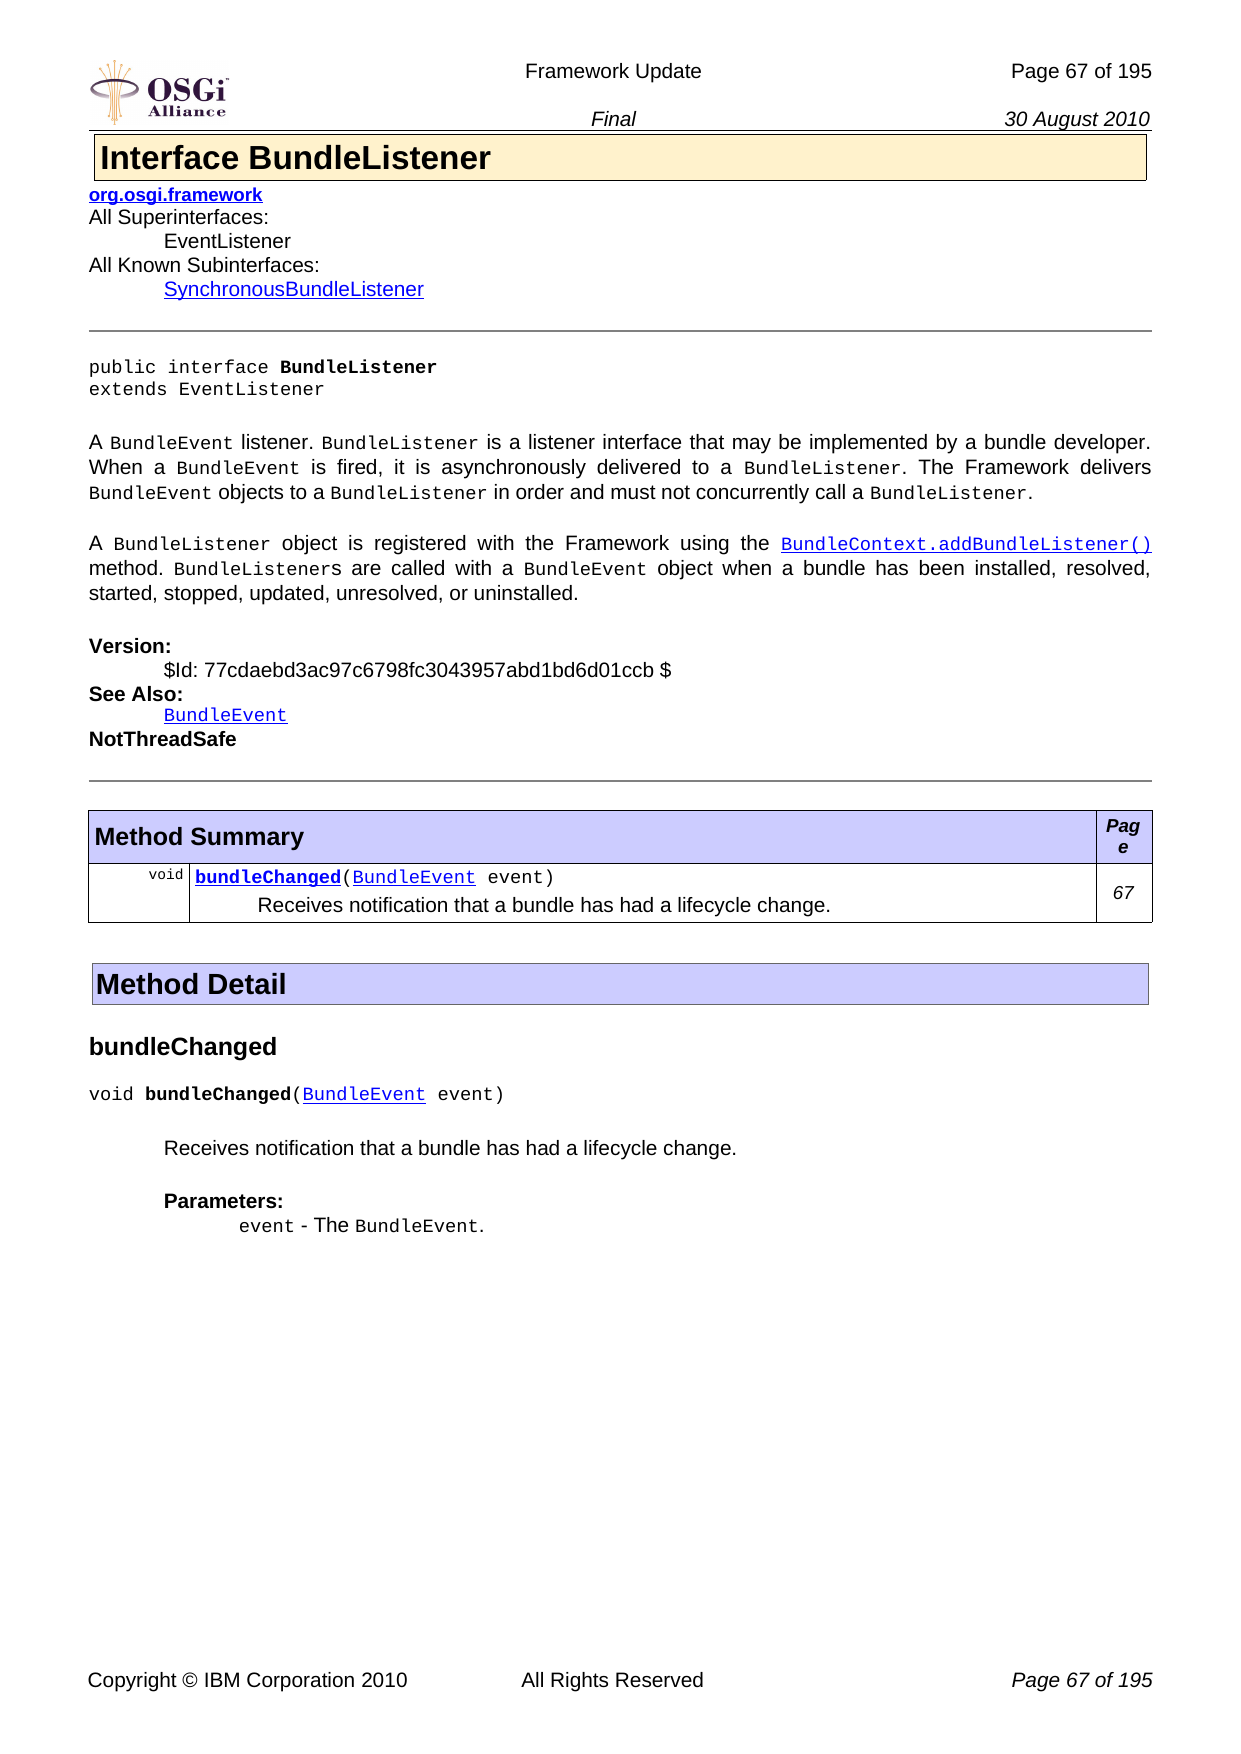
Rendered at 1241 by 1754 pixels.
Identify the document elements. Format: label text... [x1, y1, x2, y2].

subtitle All Known Subinterfaces: [88, 253, 1152, 277]
text Version: [88, 634, 1152, 658]
subtitle All Superinterfaces: [88, 205, 1152, 229]
text $Id: 77cdaebd3ac97c6798fc3043957abd1bd6d01ccb $ [163, 658, 1152, 682]
text extends EventListener [88, 379, 1152, 401]
picture [90, 60, 230, 125]
text SynchronousBundleListener [163, 277, 1152, 301]
text See Also: [88, 682, 1152, 706]
table_cell 63 [1097, 864, 1152, 922]
text A BundleListener object is registered with the Framework using the BundleContext.addBundleListener() method. BundleListeners are called with a BundleEvent object when a bundle has been installed, resolved, started, stopped, updated, unresolved, or uninstalled. [88, 530, 1152, 605]
text org.osgi.framework [88, 183, 1152, 205]
table_cell bundleChanged(BundleEvent event) Receives notification that a bundle has had a lifecycle change. [190, 864, 1096, 922]
table_cell void [89, 864, 189, 922]
text void bundleChanged(BundleEvent event) [88, 1085, 1152, 1106]
subtitle Interface BundleListener [95, 135, 1146, 180]
text Parameters: [163, 1189, 1152, 1213]
subtitle bundleChanged [88, 1032, 1152, 1061]
table_header Method Summary [89, 811, 1096, 863]
table_header Page [1097, 811, 1152, 863]
subtitle Method Detail [93, 964, 1148, 1004]
text public interface BundleListener [88, 358, 1152, 379]
text EventListener [163, 229, 1152, 253]
text event - The BundleEvent. [238, 1213, 1152, 1238]
text BundleEvent [163, 706, 1152, 727]
text NotThreadSafe [88, 727, 1152, 751]
text Receives notification that a bundle has had a lifecycle change. [163, 1136, 1152, 1159]
text A BundleEvent listener. BundleListener is a listener interface that may be implemented by a bundle developer. When a BundleEvent is fired, it is asynchronously delivered to a BundleListener. The Framework delivers BundleEvent objects to a BundleListener in order and must not concurrently call a BundleListener. [88, 430, 1152, 505]
